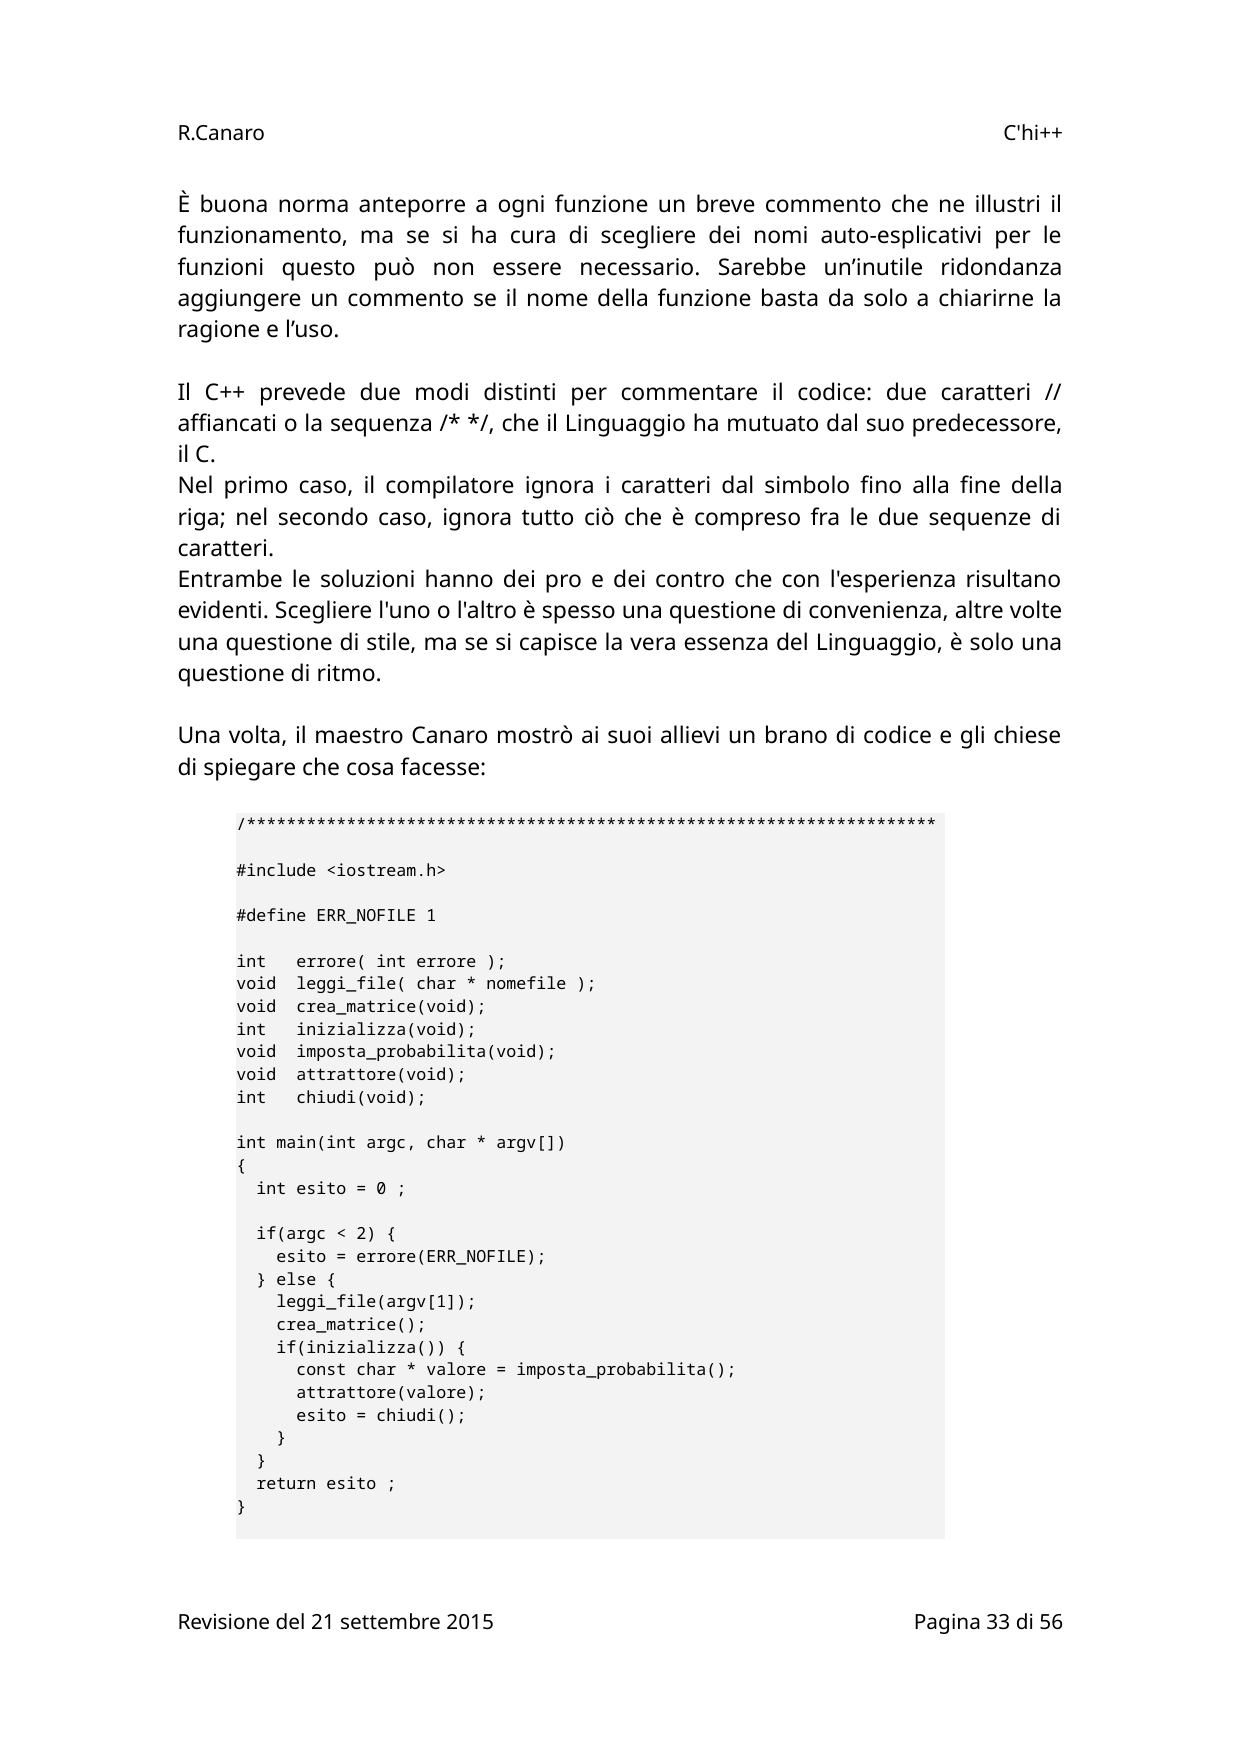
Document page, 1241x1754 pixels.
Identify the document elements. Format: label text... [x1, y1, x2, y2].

text Entrambe le soluzioni hanno dei pro e dei contro che con l'esperienza risultano evidenti. Scegliere l'uno o l'altro è spesso una questione di convenienza, altre volte una questione di stile, ma se si capisce la vera essenza del Linguaggio, è solo una questione di ritmo. [177, 563, 1063, 688]
text void imposta_probabilita(void); [236, 1040, 945, 1063]
text int main(int argc, char * argv[]) [236, 1131, 945, 1153]
text esito = chiudi(); [236, 1403, 945, 1426]
text void crea_matrice(void); [236, 994, 945, 1017]
text È buona norma anteporre a ogni funzione un breve commento che ne illustri il funzionamento, ma se si ha cura di scegliere dei nomi auto-esplicativi per le funzioni questo può non essere necessario. Sarebbe un’inutile ridondanza aggiungere un commento se il nome della funzione basta da solo a chiarirne la ragione e l’uso. [177, 188, 1063, 344]
text if(inizializza()) { [236, 1335, 945, 1358]
text int inizializza(void); [236, 1017, 945, 1040]
text } [236, 1426, 945, 1449]
text Una volta, il maestro Canaro mostrò ai suoi allievi un brano di codice e gli chiese di spiegare che cosa facesse: [177, 719, 1063, 782]
text Nel primo caso, il compilatore ignora i caratteri dal simbolo fino alla fine della riga; nel secondo caso, ignora tutto ciò che è compreso fra le due sequenze di caratteri. [177, 469, 1063, 563]
text #define ERR_NOFILE 1 [236, 904, 945, 926]
text leggi_file(argv[1]); [236, 1290, 945, 1312]
text void attrattore(void); [236, 1063, 945, 1085]
text Il C++ prevede due modi distinti per commentare il codice: due caratteri // affiancati o la sequenza /* */, che il Linguaggio ha mutuato dal suo predecessore, il C. [177, 375, 1063, 469]
text if(argc < 2) { [236, 1222, 945, 1244]
text void leggi_file( char * nomefile ); [236, 972, 945, 994]
text } [236, 1494, 945, 1517]
text int chiudi(void); [236, 1085, 945, 1108]
text int errore( int errore ); [236, 949, 945, 972]
text } [236, 1449, 945, 1471]
text } else { [236, 1267, 945, 1290]
text return esito ; [236, 1471, 945, 1494]
text attrattore(valore); [236, 1381, 945, 1403]
text /********************************************************************* [236, 813, 945, 836]
text #include <iostream.h> [236, 858, 945, 881]
text { [236, 1153, 945, 1176]
text int esito = 0 ; [236, 1176, 945, 1199]
text esito = errore(ERR_NOFILE); [236, 1244, 945, 1267]
text crea_matrice(); [236, 1312, 945, 1335]
text const char * valore = imposta_probabilita(); [236, 1358, 945, 1381]
